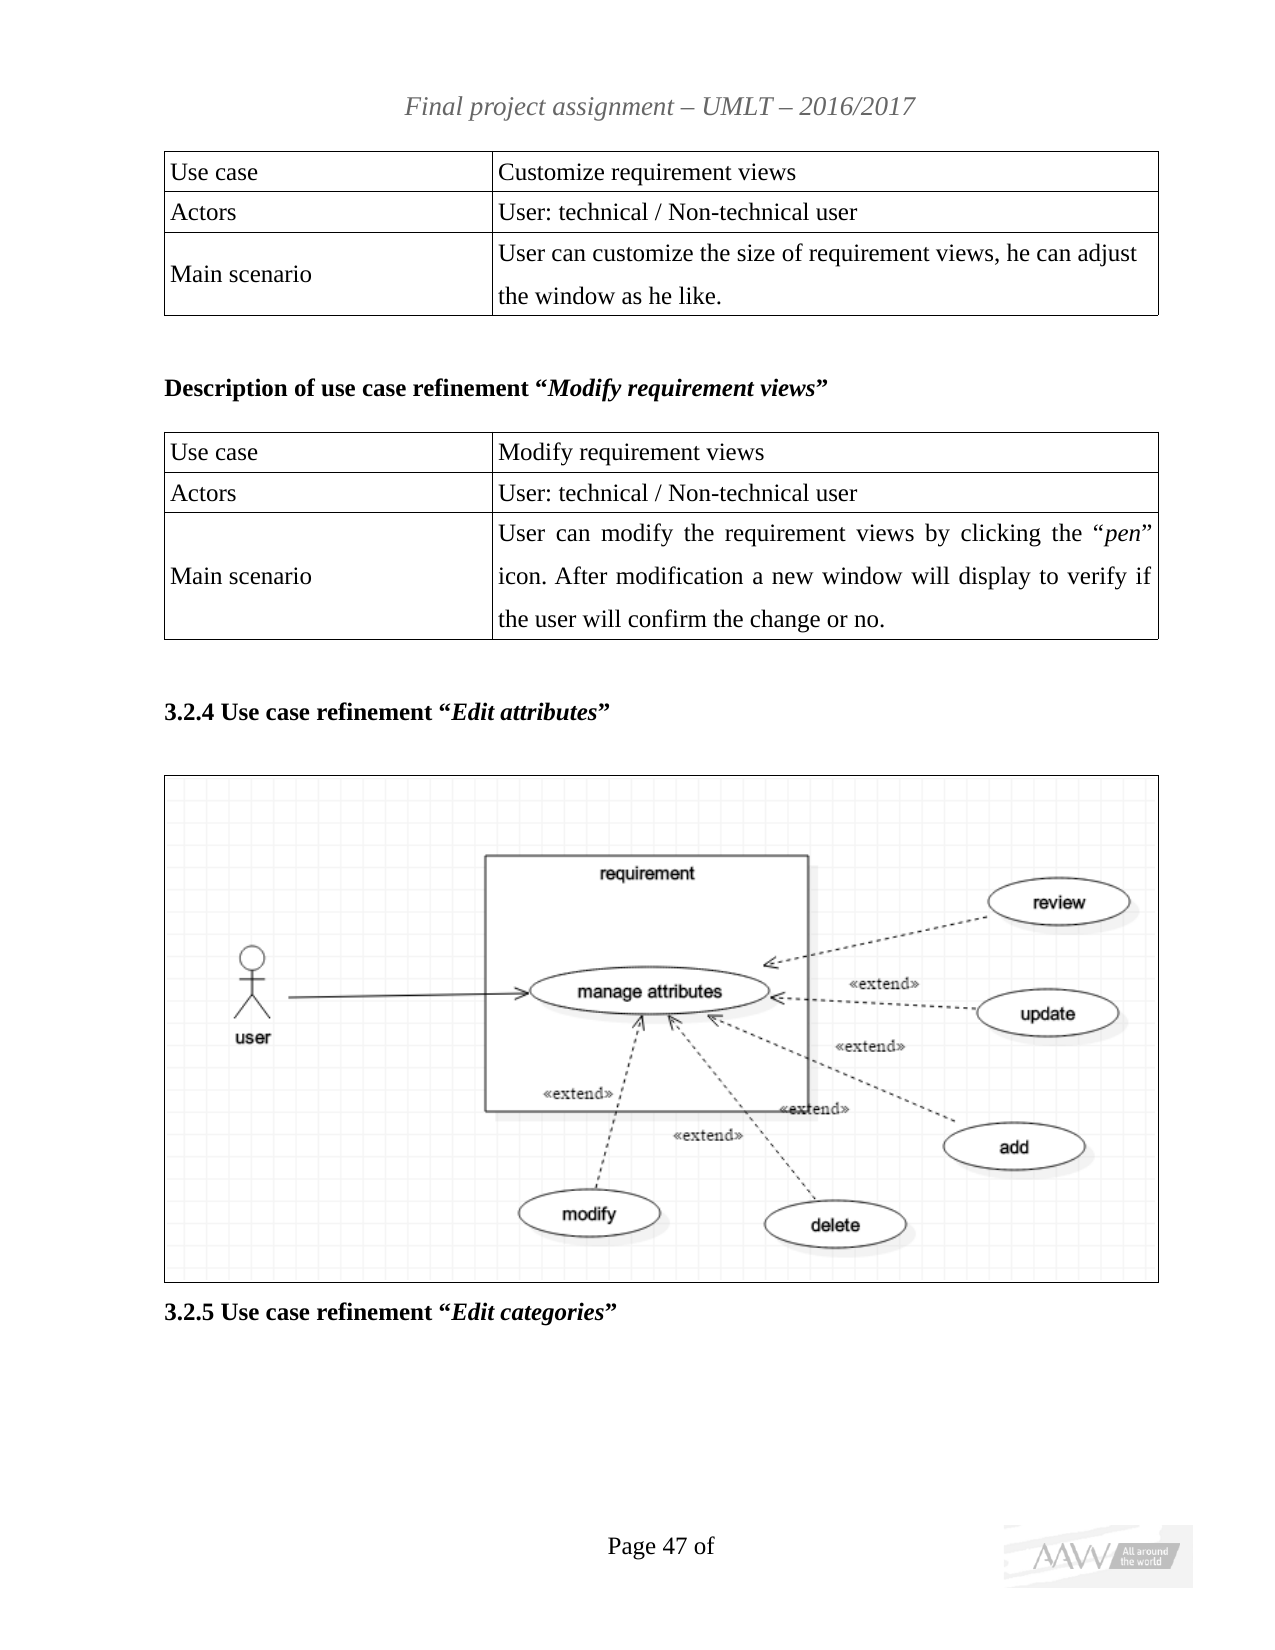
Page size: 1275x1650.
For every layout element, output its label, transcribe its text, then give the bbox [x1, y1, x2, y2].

picture [1003, 1525, 1193, 1588]
table_cell Main scenario [165, 233, 492, 315]
table_cell User can modify the requirement views by clicking the “pen” icon. After modification a new window will display to verify if the user will confirm the change or no. [493, 513, 1158, 639]
subtitle 3.2.4 Use case refinement “Edit attributes” [164, 697, 1158, 726]
table_cell User can customize the size of requirement views, he can adjust the window as he like. [493, 233, 1158, 315]
table_cell Actors [165, 192, 492, 232]
table_header Use case [165, 433, 492, 472]
table_header Modify requirement views [493, 433, 1158, 472]
picture [167, 778, 1155, 1280]
text Description of use case refinement “Modify requirement views” [164, 373, 1158, 402]
table_cell Actors [165, 473, 492, 512]
table_header Customize requirement views [493, 152, 1158, 191]
table_header Use case [165, 152, 492, 191]
table_cell Main scenario [165, 513, 492, 639]
text 3.2.5 Use case refinement “Edit categories” [164, 1283, 1158, 1326]
table_cell User: technical / Non-technical user [493, 473, 1158, 512]
table_cell User: technical / Non-technical user [493, 192, 1158, 232]
